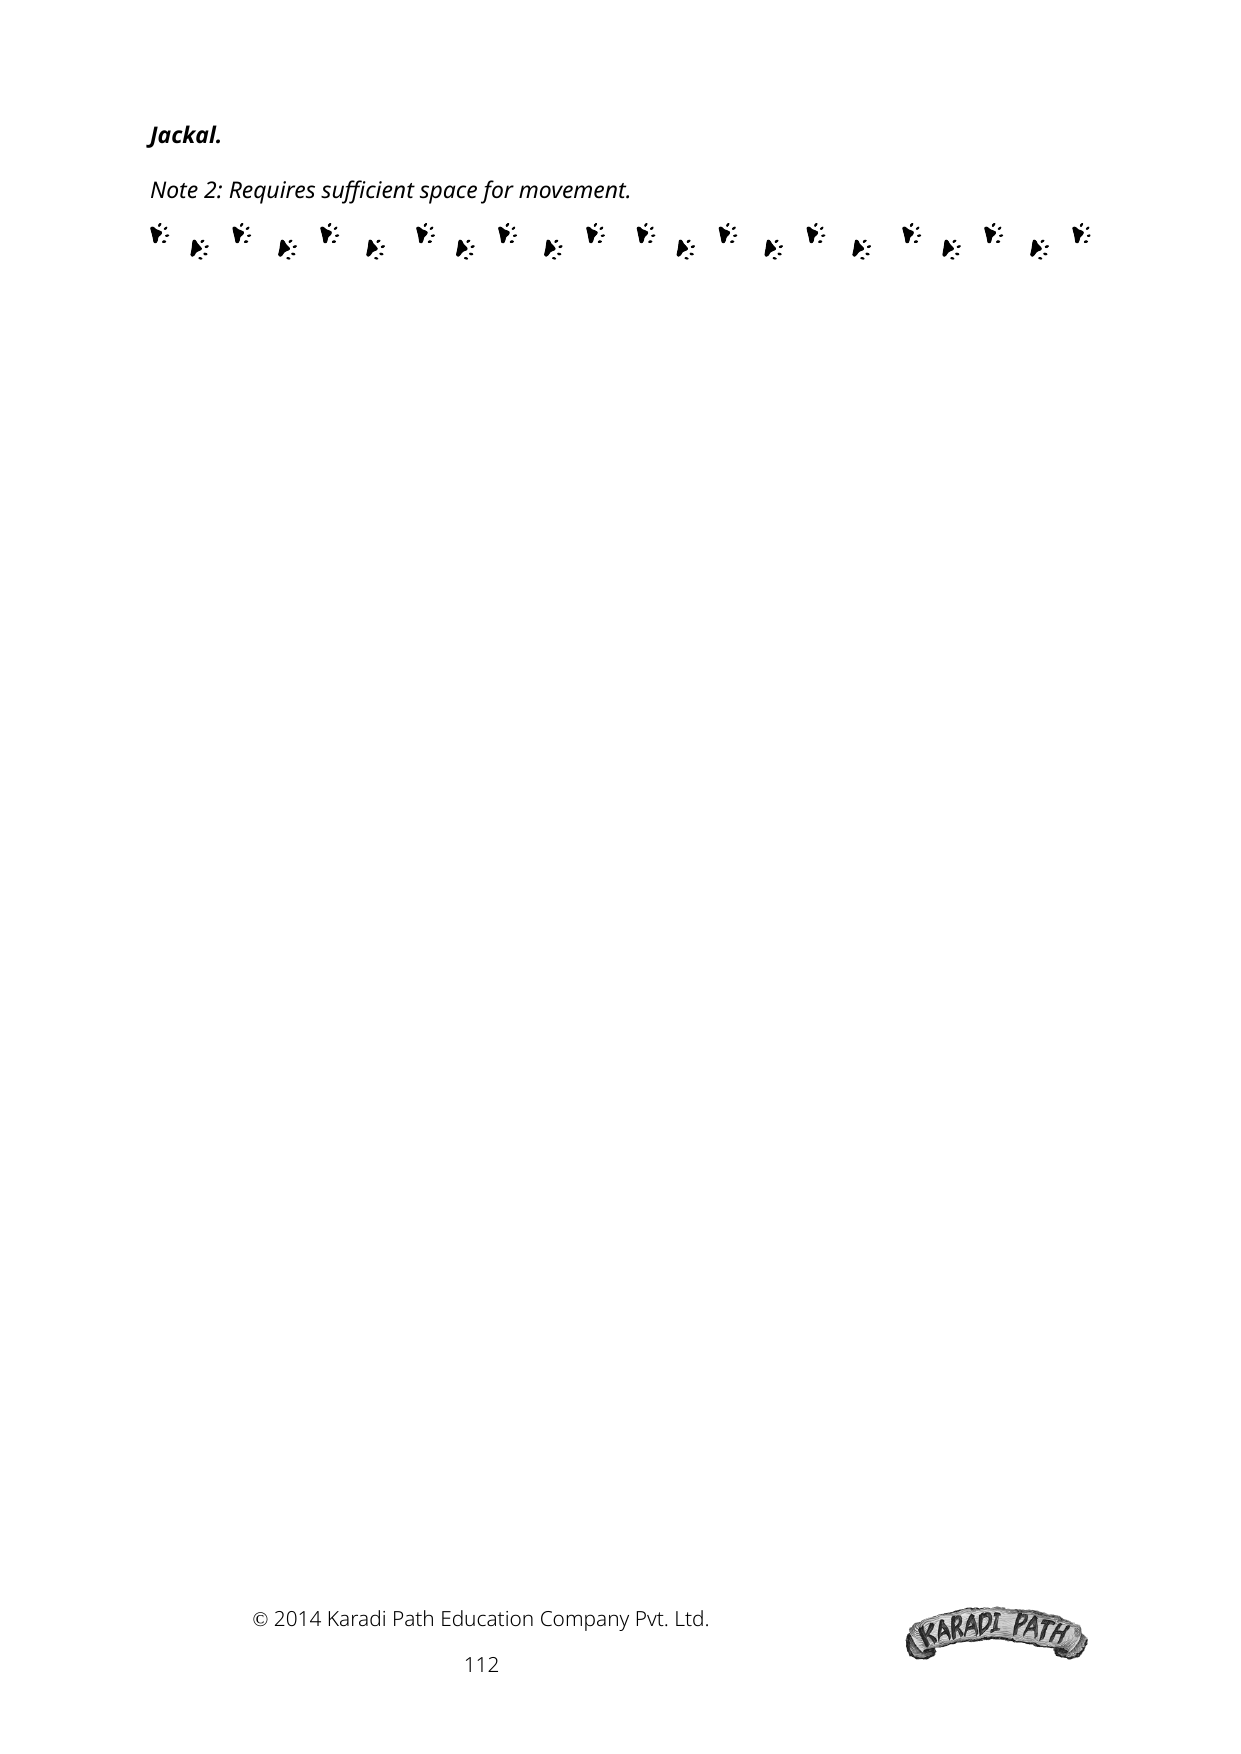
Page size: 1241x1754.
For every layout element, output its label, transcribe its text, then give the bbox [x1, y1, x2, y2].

text Note 2: Requires sufficient space for movement. [150, 174, 1091, 205]
picture [150, 223, 1091, 265]
text Jackal. [150, 119, 1091, 150]
picture [903, 1604, 1091, 1663]
